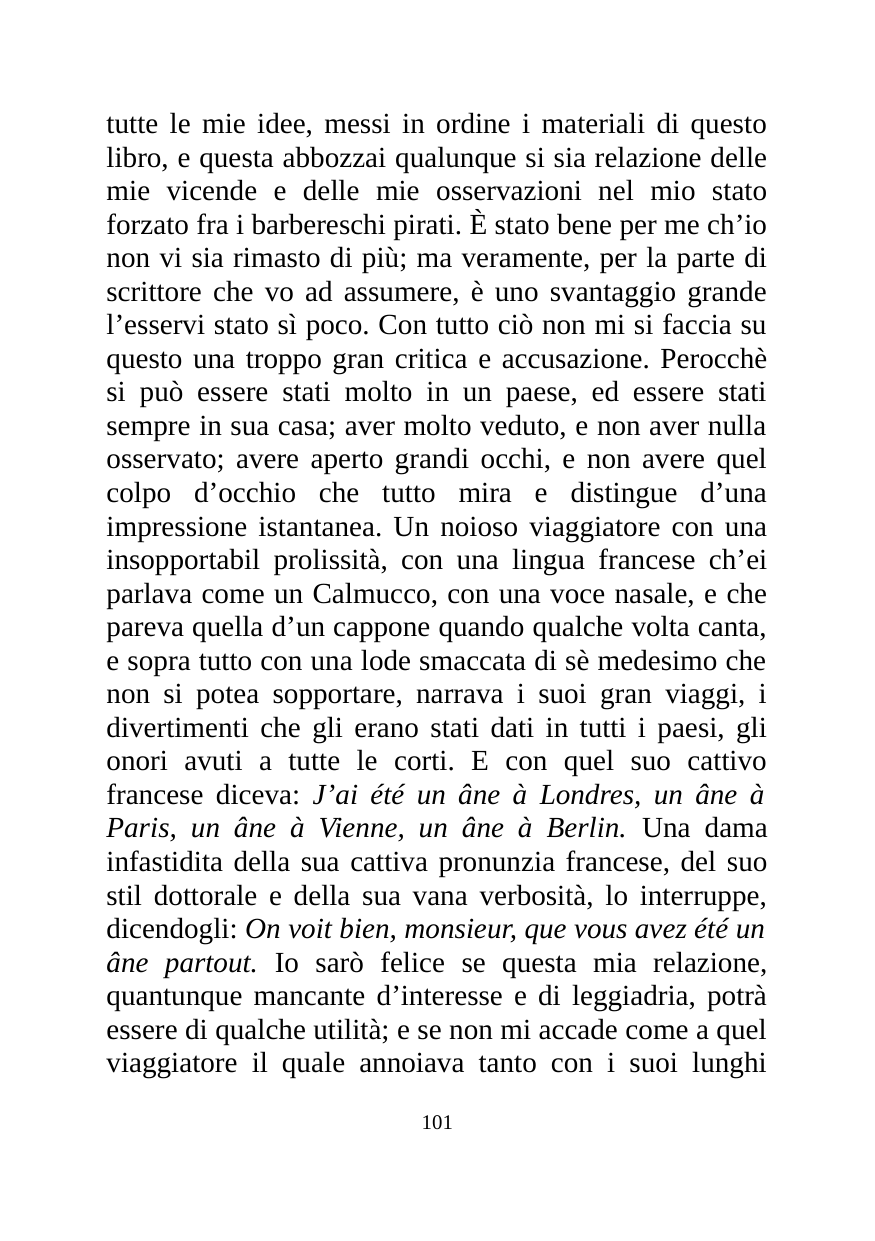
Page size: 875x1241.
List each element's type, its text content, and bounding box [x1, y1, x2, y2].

text tutte le mie idee, messi in ordine i materiali di questo libro, e questa abbozzai qualunque si sia relazione delle mie vicende e delle mie osservazioni nel mio stato forzato fra i barbereschi pirati. È stato bene per me ch’io non vi sia rimasto di più; ma veramente, per la parte di scrittore che vo ad assumere, è uno svantaggio grande l’esservi stato sì poco. Con tutto ciò non mi si faccia su questo una troppo gran critica e accusazione. Perocchè si può essere stati molto in un paese, ed essere stati sempre in sua casa; aver molto veduto, e non aver nulla osservato; avere aperto grandi occhi, e non avere quel colpo d’occhio che tutto mira e distingue d’una impressione istantanea. Un noioso viaggiatore con una insopportabil prolissità, con una lingua francese ch’ei parlava come un Calmucco, con una voce nasale, e che pareva quella d’un cappone quando qualche volta canta, e sopra tutto con una lode smaccata di sè medesimo che non si potea sopportare, narrava i suoi gran viaggi, i divertimenti che gli erano stati dati in tutti i paesi, gli onori avuti a tutte le corti. E con quel suo cattivo francese diceva: J’ai été un âne à Londres, un âne à Paris, un âne à Vienne, un âne à Berlin. Una dama infastidita della sua cattiva pronunzia francese, del suo stil dottorale e della sua vana verbosità, lo interruppe, dicendogli: On voit bien, monsieur, que vous avez été un âne partout. Io sarò felice se questa mia relazione, quantunque mancante d’interesse e di leggiadria, potrà essere di qualche utilità; e se non mi accade come a quel viaggiatore il quale annoiava tanto con i suoi lunghi [106, 106, 768, 1079]
